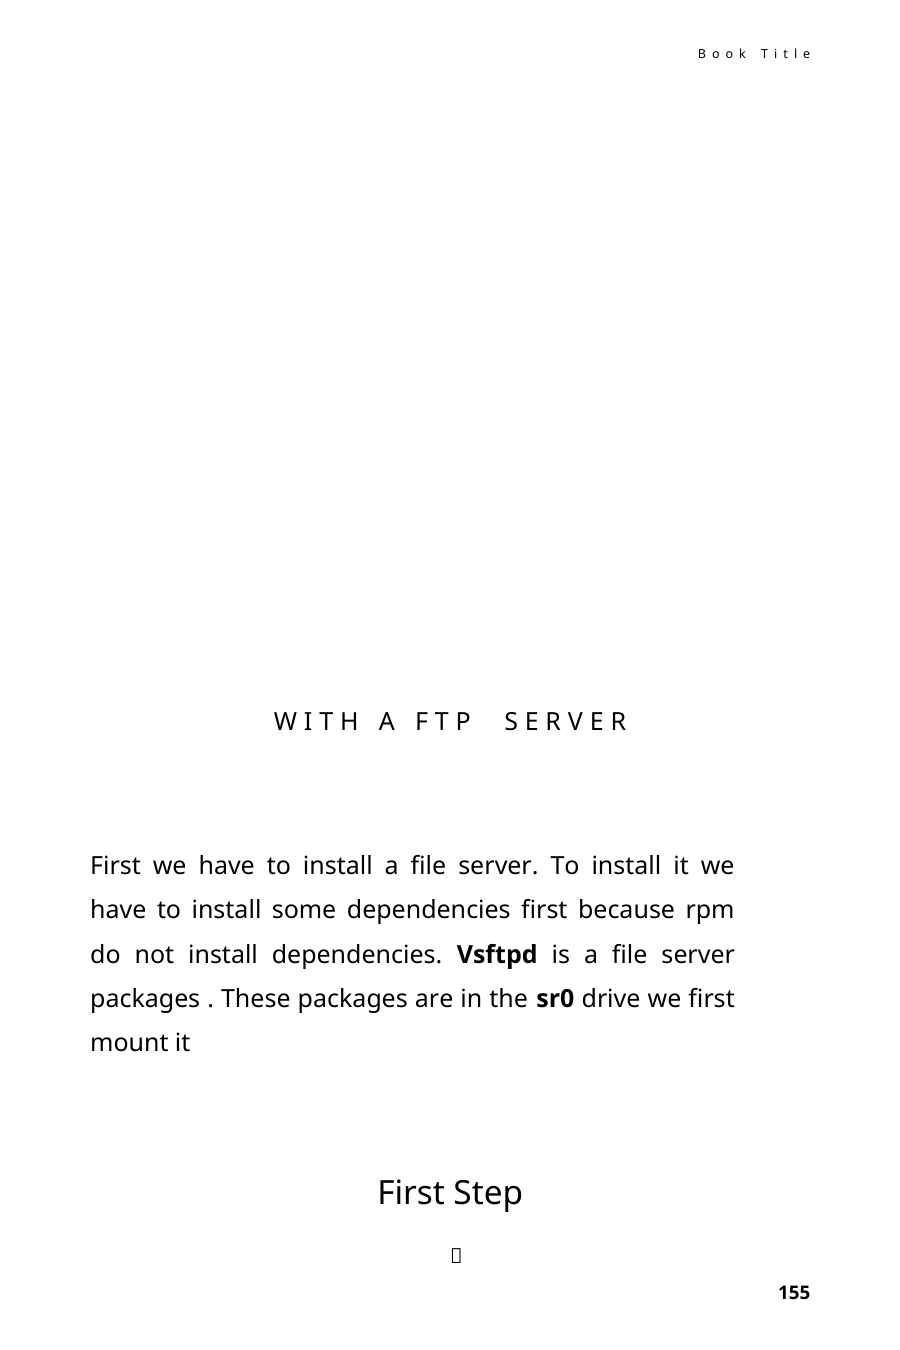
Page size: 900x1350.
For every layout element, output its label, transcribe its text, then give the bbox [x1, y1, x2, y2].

text First we have to install a file server. To install it we have to install some dependencies first because rpm do not install dependencies. Vsftpd is a file server packages . These packages are in the sr0 drive we first mount it [90, 848, 735, 1059]
subtitle WITH A FTP SERVER [90, 703, 810, 737]
text First Step [90, 1169, 810, 1214]
